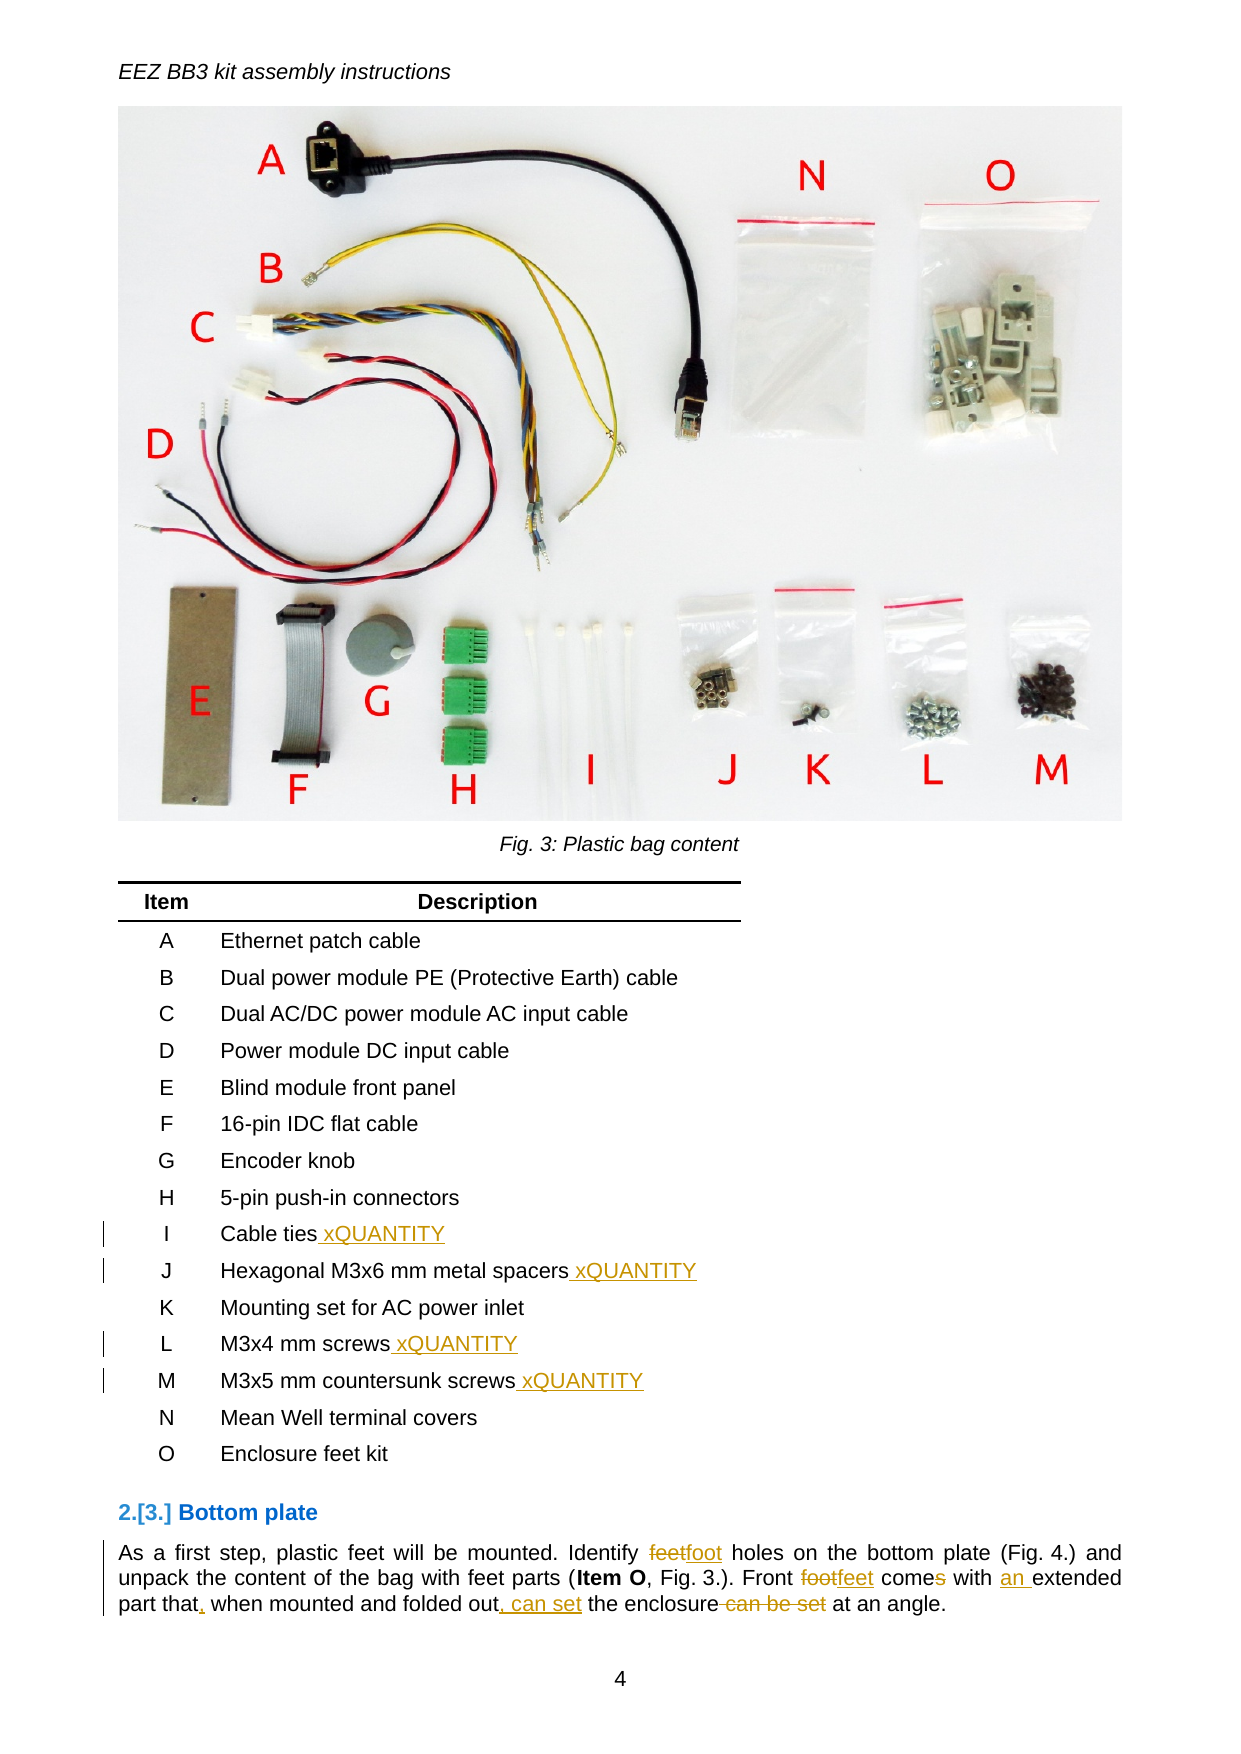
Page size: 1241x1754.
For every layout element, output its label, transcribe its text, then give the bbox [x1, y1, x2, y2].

table_cell I [118, 1216, 214, 1252]
table_cell Enclosure feet kit [215, 1436, 741, 1472]
table_cell M3x4 mm screws xQUANTITY [215, 1326, 741, 1362]
table_cell 16-pin IDC flat cable [215, 1106, 741, 1142]
table_cell M3x5 mm countersunk screws xQUANTITY [215, 1362, 741, 1399]
table_cell Hexagonal M3x6 mm metal spacers xQUANTITY [215, 1252, 741, 1289]
table_cell A [118, 922, 214, 959]
table_cell M [118, 1362, 214, 1399]
table_cell Dual AC/DC power module AC input cable [215, 996, 741, 1032]
table_cell 5-pin push-in connectors [215, 1179, 741, 1216]
table_cell Cable ties xQUANTITY [215, 1216, 741, 1252]
table_cell Dual power module PE (Protective Earth) cable [215, 959, 741, 996]
table_cell F [118, 1106, 214, 1142]
table_cell Ethernet patch cable [215, 922, 741, 959]
table_cell Encoder knob [215, 1142, 741, 1179]
table_cell O [118, 1436, 214, 1472]
text As a first step, plastic feet will be mounted. Identify foot holes on the bottom plate (Fig. 4.) and unpack the content of the bag with feet parts (Item O, Fig. 3.). Front feet come with an extended part that, when mounted and folded out, can set the enclosure at an angle. [118, 1540, 1122, 1616]
table_cell Blind module front panel [215, 1069, 741, 1106]
table_cell K [118, 1289, 214, 1326]
table_cell D [118, 1032, 214, 1069]
table_header Description [215, 884, 741, 920]
table_cell J [118, 1252, 214, 1289]
picture [118, 106, 1123, 821]
table_cell G [118, 1142, 214, 1179]
table_cell L [118, 1326, 214, 1362]
table_cell E [118, 1069, 214, 1106]
table_cell B [118, 959, 214, 996]
table_cell N [118, 1399, 214, 1436]
table_cell Power module DC input cable [215, 1032, 741, 1069]
table_cell H [118, 1179, 214, 1216]
table_cell C [118, 996, 214, 1032]
table_cell Mean Well terminal covers [215, 1399, 741, 1436]
subtitle Bottom plate [118, 1499, 1122, 1525]
table_cell Mounting set for AC power inlet [215, 1289, 741, 1326]
table_header Item [118, 884, 214, 920]
text Fig. 3: Plastic bag content [118, 821, 1122, 856]
